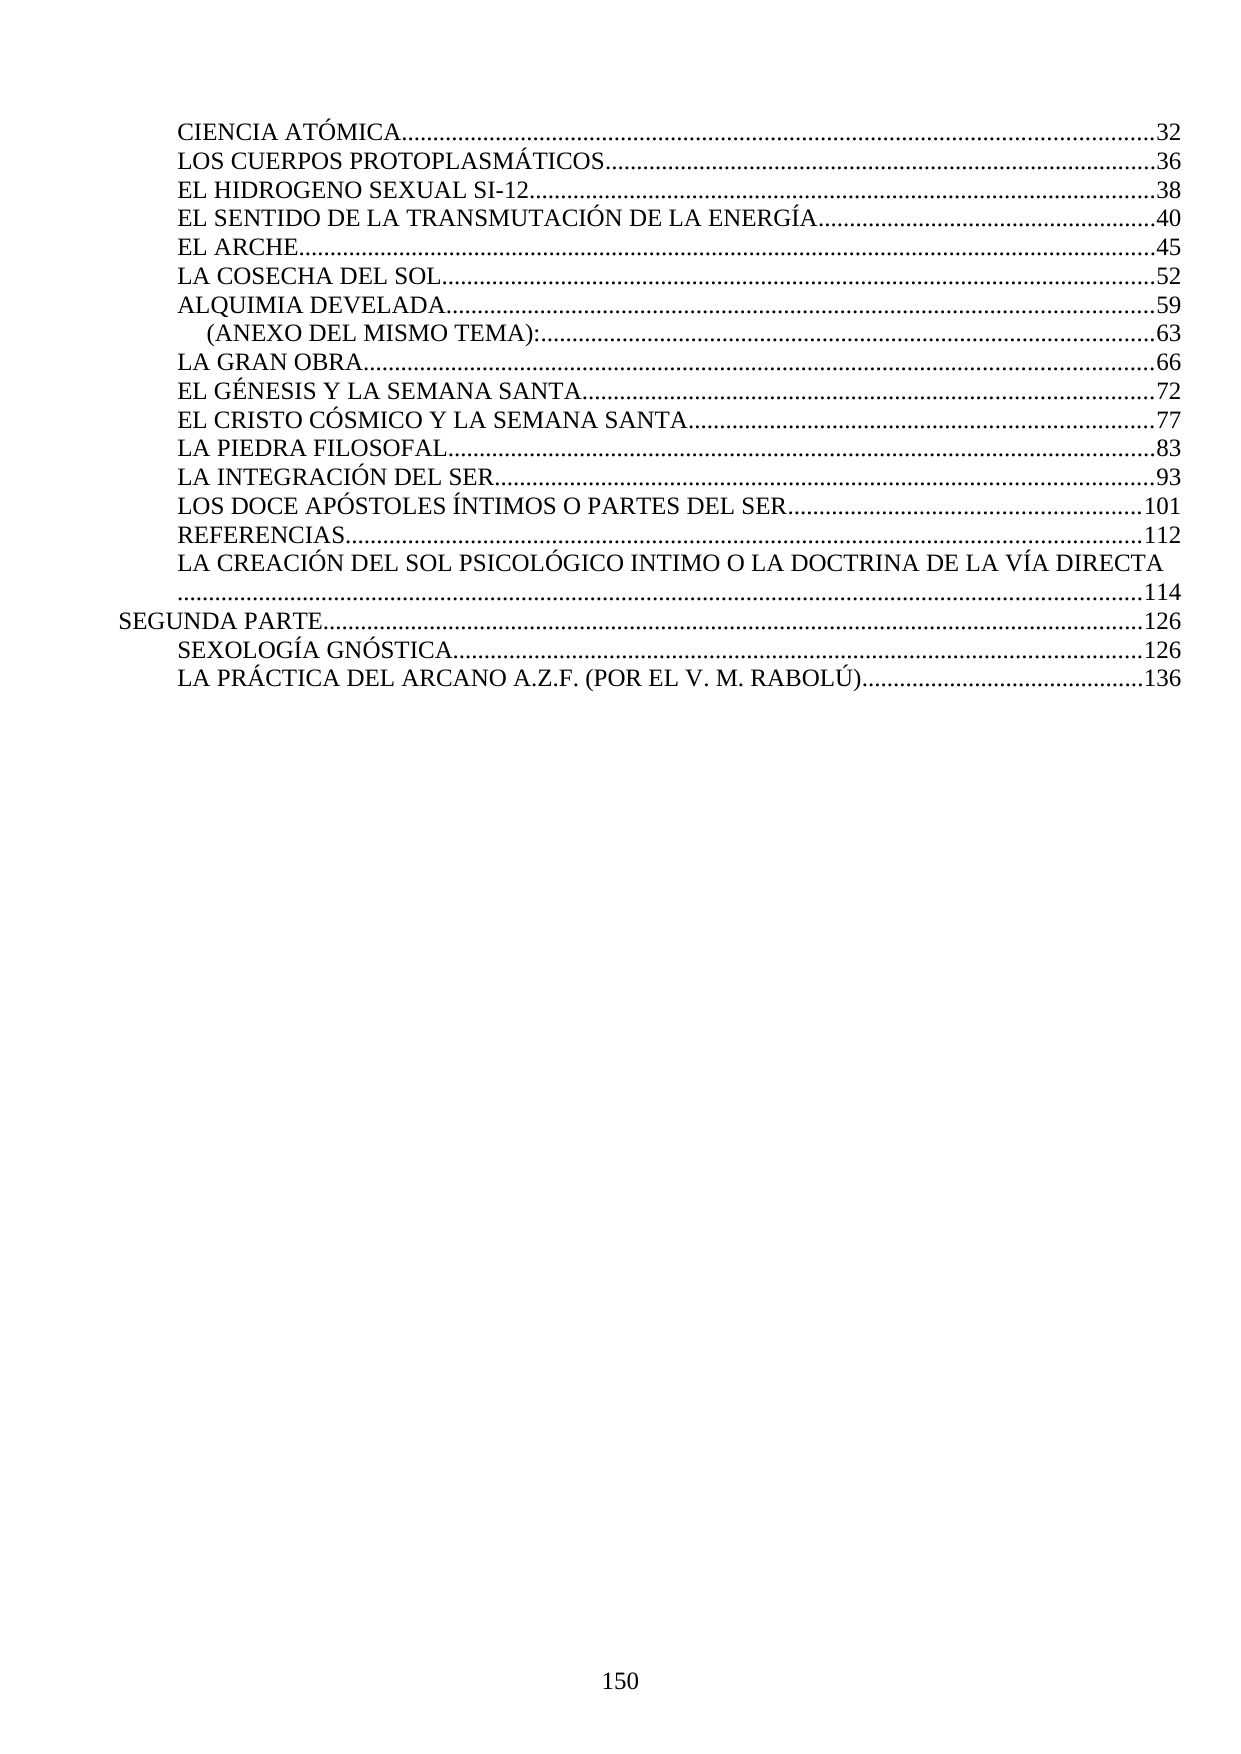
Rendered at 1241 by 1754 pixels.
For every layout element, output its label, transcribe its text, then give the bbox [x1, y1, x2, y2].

text LA CREACIÓN DEL SOL PSICOLÓGICO INTIMO O LA DOCTRINA DE LA VÍA DIRECTA 114 [177, 548, 1181, 606]
text EL HIDROGENO SEXUAL SI-12 38 [177, 175, 1181, 203]
text LOS DOCE APÓSTOLES ÍNTIMOS O PARTES DEL SER 101 [177, 491, 1181, 520]
text EL GÉNESIS Y LA SEMANA SANTA 72 [177, 376, 1181, 405]
text EL SENTIDO DE LA TRANSMUTACIÓN DE LA ENERGÍA 40 [177, 203, 1181, 232]
text REFERENCIAS 112 [177, 520, 1181, 548]
text LA COSECHA DEL SOL 52 [177, 261, 1181, 290]
text EL CRISTO CÓSMICO Y LA SEMANA SANTA 77 [177, 405, 1181, 433]
text SEGUNDA PARTE 126 [118, 606, 1181, 635]
text EL ARCHE 45 [177, 232, 1181, 261]
text SEXOLOGÍA GNÓSTICA 126 [177, 635, 1181, 663]
text (ANEXO DEL MISMO TEMA): 63 [206, 318, 1181, 347]
text LA PRÁCTICA DEL ARCANO A.Z.F. (POR EL V. M. RABOLÚ) 136 [177, 663, 1181, 692]
text LA INTEGRACIÓN DEL SER 93 [177, 462, 1181, 491]
text LA GRAN OBRA 66 [177, 347, 1181, 376]
text CIENCIA ATÓMICA 32 [177, 117, 1181, 146]
text LA PIEDRA FILOSOFAL 83 [177, 433, 1181, 462]
text LOS CUERPOS PROTOPLASMÁTICOS 36 [177, 146, 1181, 175]
text ALQUIMIA DEVELADA 59 [177, 290, 1181, 318]
